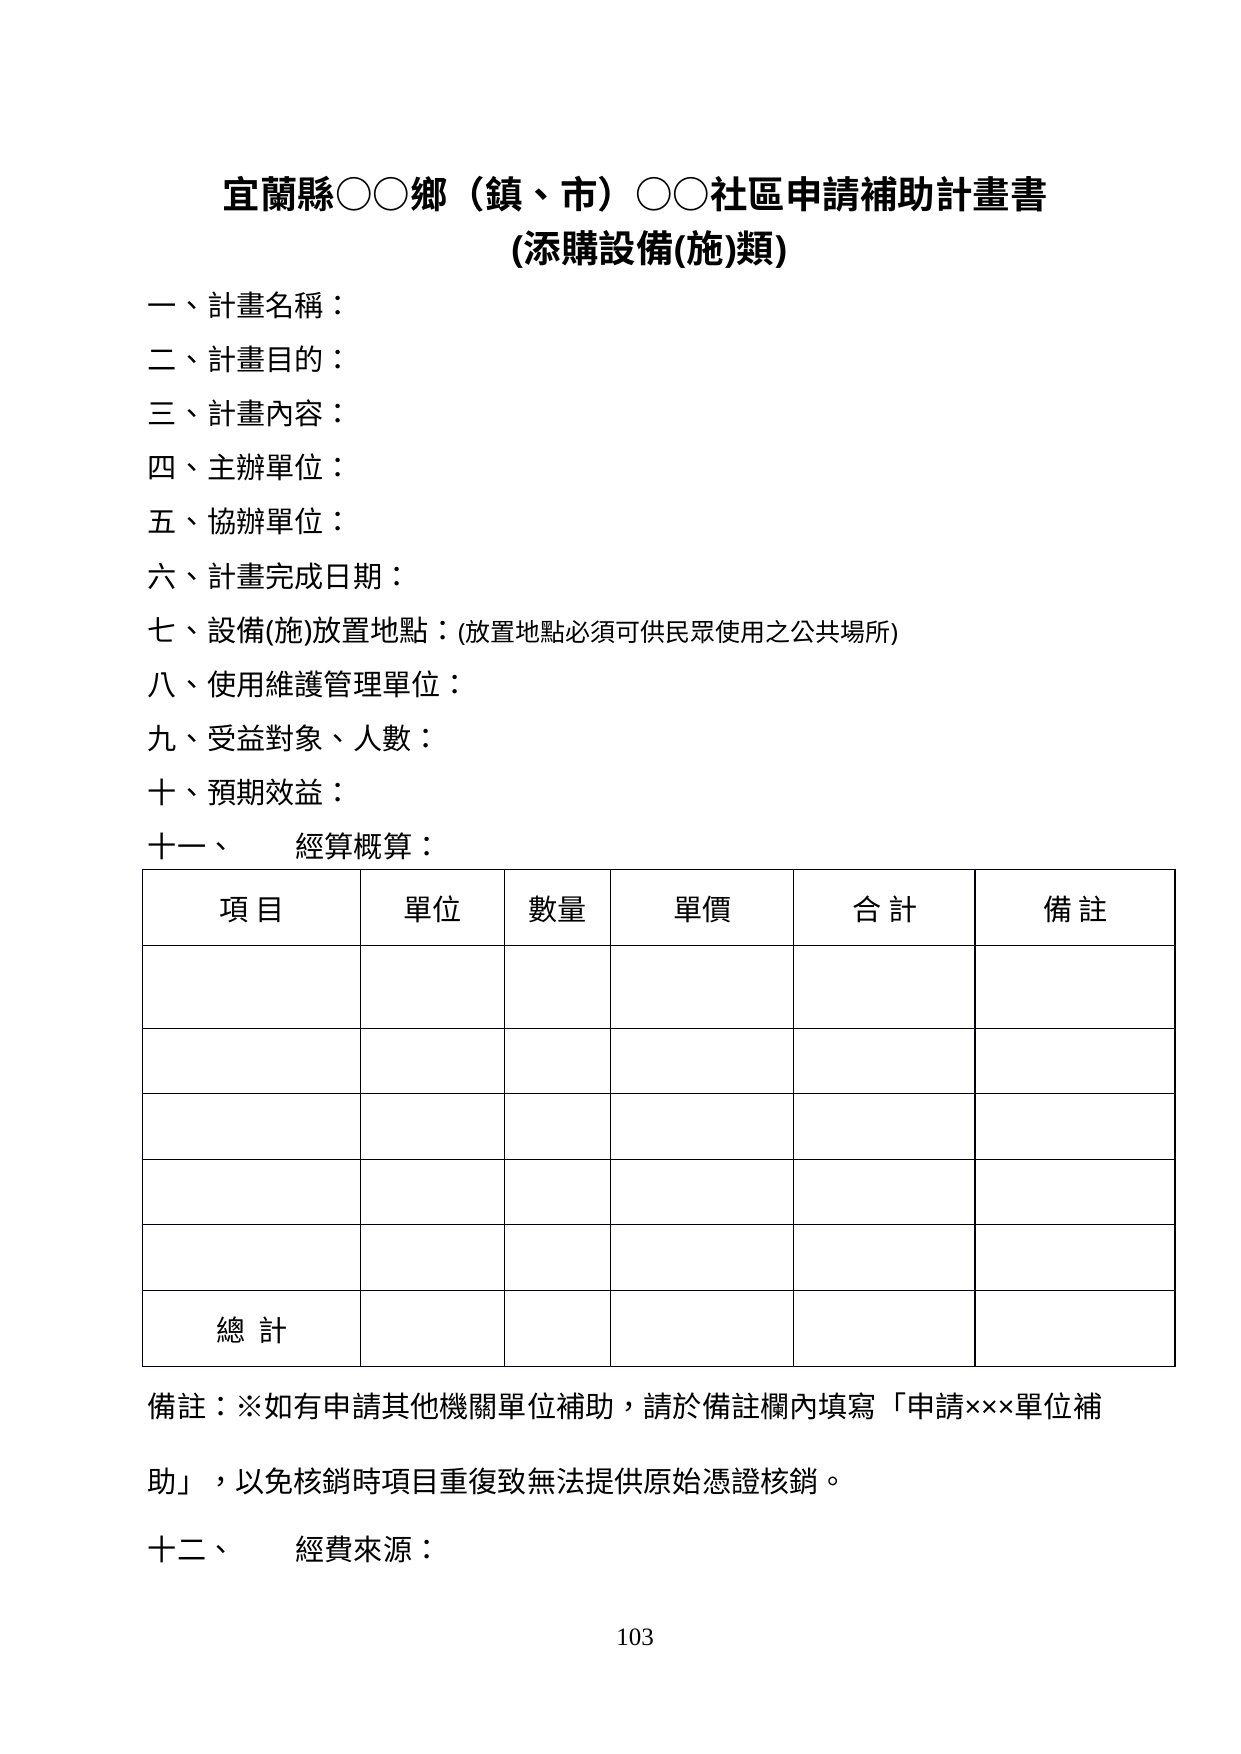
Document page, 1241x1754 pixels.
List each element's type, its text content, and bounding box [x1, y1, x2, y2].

table_cell [794, 1225, 974, 1290]
table_cell [361, 1225, 504, 1290]
list 使用維護管理單位： [148, 652, 1122, 706]
table_cell [611, 1291, 793, 1366]
table_cell [143, 1029, 360, 1093]
table_cell [794, 1160, 974, 1224]
table_cell [794, 1291, 974, 1366]
table_cell [505, 1225, 610, 1290]
table_cell [976, 1094, 1174, 1159]
list 計畫目的： [148, 327, 1122, 381]
table_header 合 計 [794, 870, 974, 945]
list 主辦單位： [148, 435, 1122, 489]
list 協辦單位： [148, 489, 1122, 544]
table_cell [611, 1094, 793, 1159]
table_cell [611, 1160, 793, 1224]
table_header 數量 [505, 870, 610, 945]
table_cell [361, 946, 504, 1027]
table_cell [505, 1094, 610, 1159]
table_cell [976, 1160, 1174, 1224]
list 設備(施)放置地點：(放置地點必須可供民眾使用之公共場所) [148, 598, 1122, 652]
table_cell [794, 946, 974, 1027]
list 計畫內容： [148, 381, 1122, 435]
table_cell [143, 1094, 360, 1159]
table_cell [976, 946, 1174, 1027]
list 預期效益： [148, 760, 1122, 814]
table_cell [611, 1225, 793, 1290]
table_cell [505, 1291, 610, 1366]
list 計畫完成日期： [148, 544, 1122, 598]
table_cell [143, 1225, 360, 1290]
table_header 項 目 [143, 870, 360, 945]
table_header 備 註 [976, 870, 1174, 945]
list 受益對象、人數： [148, 706, 1122, 760]
text (添購設備(施)類) [176, 219, 1122, 273]
text 備註：※如有申請其他機關單位補助，請於備註欄內填寫「申請×××單位補助」，以免核銷時項目重復致無法提供原始憑證核銷。 [148, 1367, 1122, 1517]
list 經費來源： [148, 1517, 1122, 1571]
table_cell [976, 1225, 1174, 1290]
table_cell [361, 1291, 504, 1366]
table_cell [976, 1291, 1174, 1366]
table_cell [505, 946, 610, 1027]
table_cell [361, 1160, 504, 1224]
table_cell [794, 1029, 974, 1093]
table_cell [505, 1029, 610, 1093]
table_cell 總 計 [143, 1291, 360, 1366]
table_cell [143, 1160, 360, 1224]
table_cell [361, 1029, 504, 1093]
table_cell [611, 946, 793, 1027]
table_header 單位 [361, 870, 504, 945]
text 宜蘭縣○○鄉（鎮、市）○○社區申請補助計畫書 [148, 164, 1122, 219]
list 計畫名稱： [148, 273, 1122, 327]
table_cell [143, 946, 360, 1027]
table_cell [794, 1094, 974, 1159]
table_cell [505, 1160, 610, 1224]
table_cell [976, 1029, 1174, 1093]
table_header 單價 [611, 870, 793, 945]
table_cell [611, 1029, 793, 1093]
list 經算概算： [148, 814, 1122, 869]
table_cell [361, 1094, 504, 1159]
